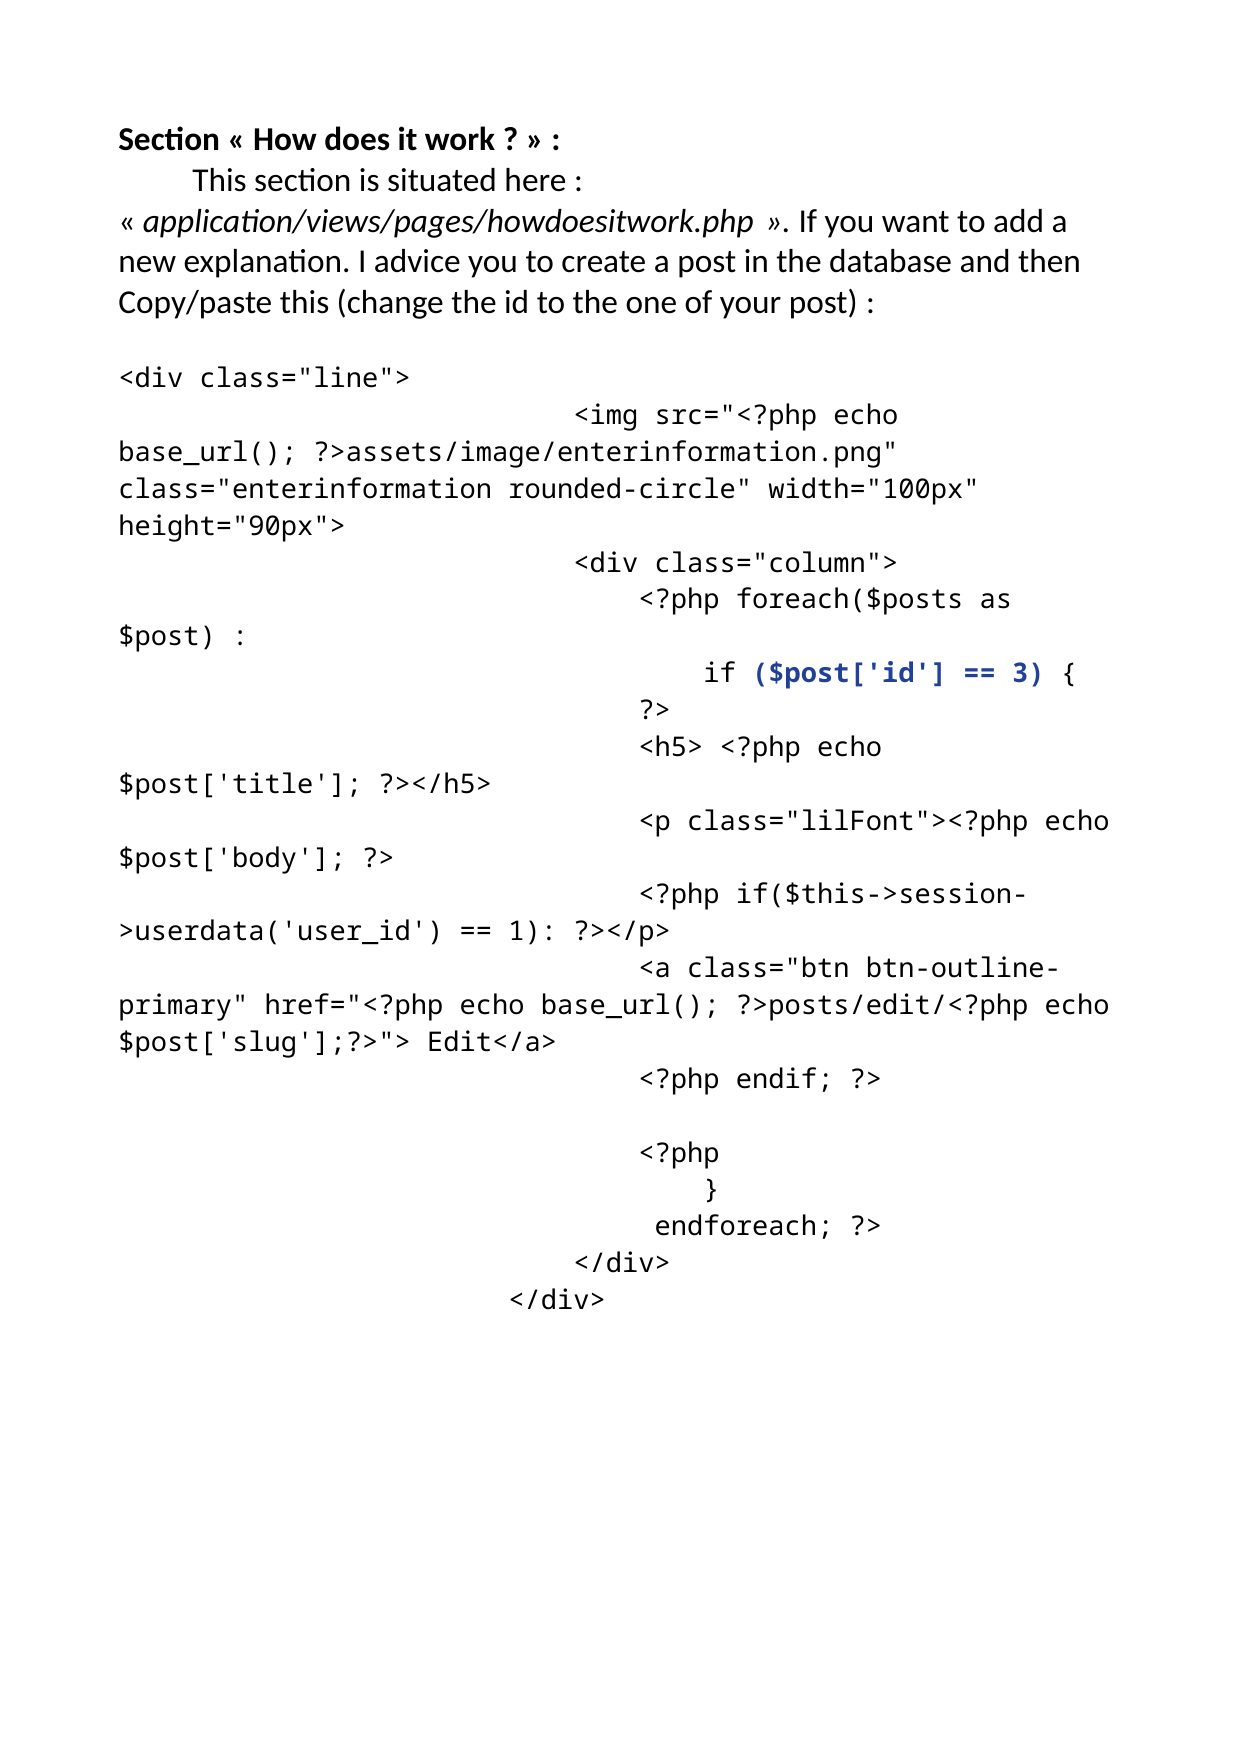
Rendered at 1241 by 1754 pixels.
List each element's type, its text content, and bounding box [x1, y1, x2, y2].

text if ($post['id'] == 3) { [118, 654, 1122, 691]
text <img src="<?php echo base_url(); ?>assets/image/enterinformation.png" class="enterinformation rounded-circle" width="100px" height="90px"> [118, 396, 1122, 543]
text } [118, 1170, 1122, 1207]
text </div> [118, 1244, 1122, 1281]
text <?php foreach($posts as $post) : [118, 580, 1122, 654]
text endforeach; ?> [118, 1207, 1122, 1244]
text <div class="column"> [118, 543, 1122, 580]
text <h5> <?php echo $post['title']; ?></h5> [118, 727, 1122, 801]
text </div> [118, 1281, 1122, 1317]
text Section « How does it work ? » : [118, 118, 1122, 159]
text <div class="line"> [118, 359, 1122, 396]
text <?php if($this->session->userdata('user_id') == 1): ?></p> [118, 875, 1122, 949]
text This section is situated here : « application/views/pages/howdoesitwork.php ». If you want to add a new explanation. I advice you to create a post in the database and then Copy/paste this (change the id to the one of your post) : [118, 159, 1122, 322]
text <p class="lilFont"><?php echo $post['body']; ?> [118, 801, 1122, 875]
text ?> [118, 691, 1122, 727]
text <?php [118, 1133, 1122, 1170]
text <?php endif; ?> [118, 1059, 1122, 1096]
text <a class="btn btn-outline-primary" href="<?php echo base_url(); ?>posts/edit/<?php echo $post['slug'];?>"> Edit</a> [118, 949, 1122, 1059]
